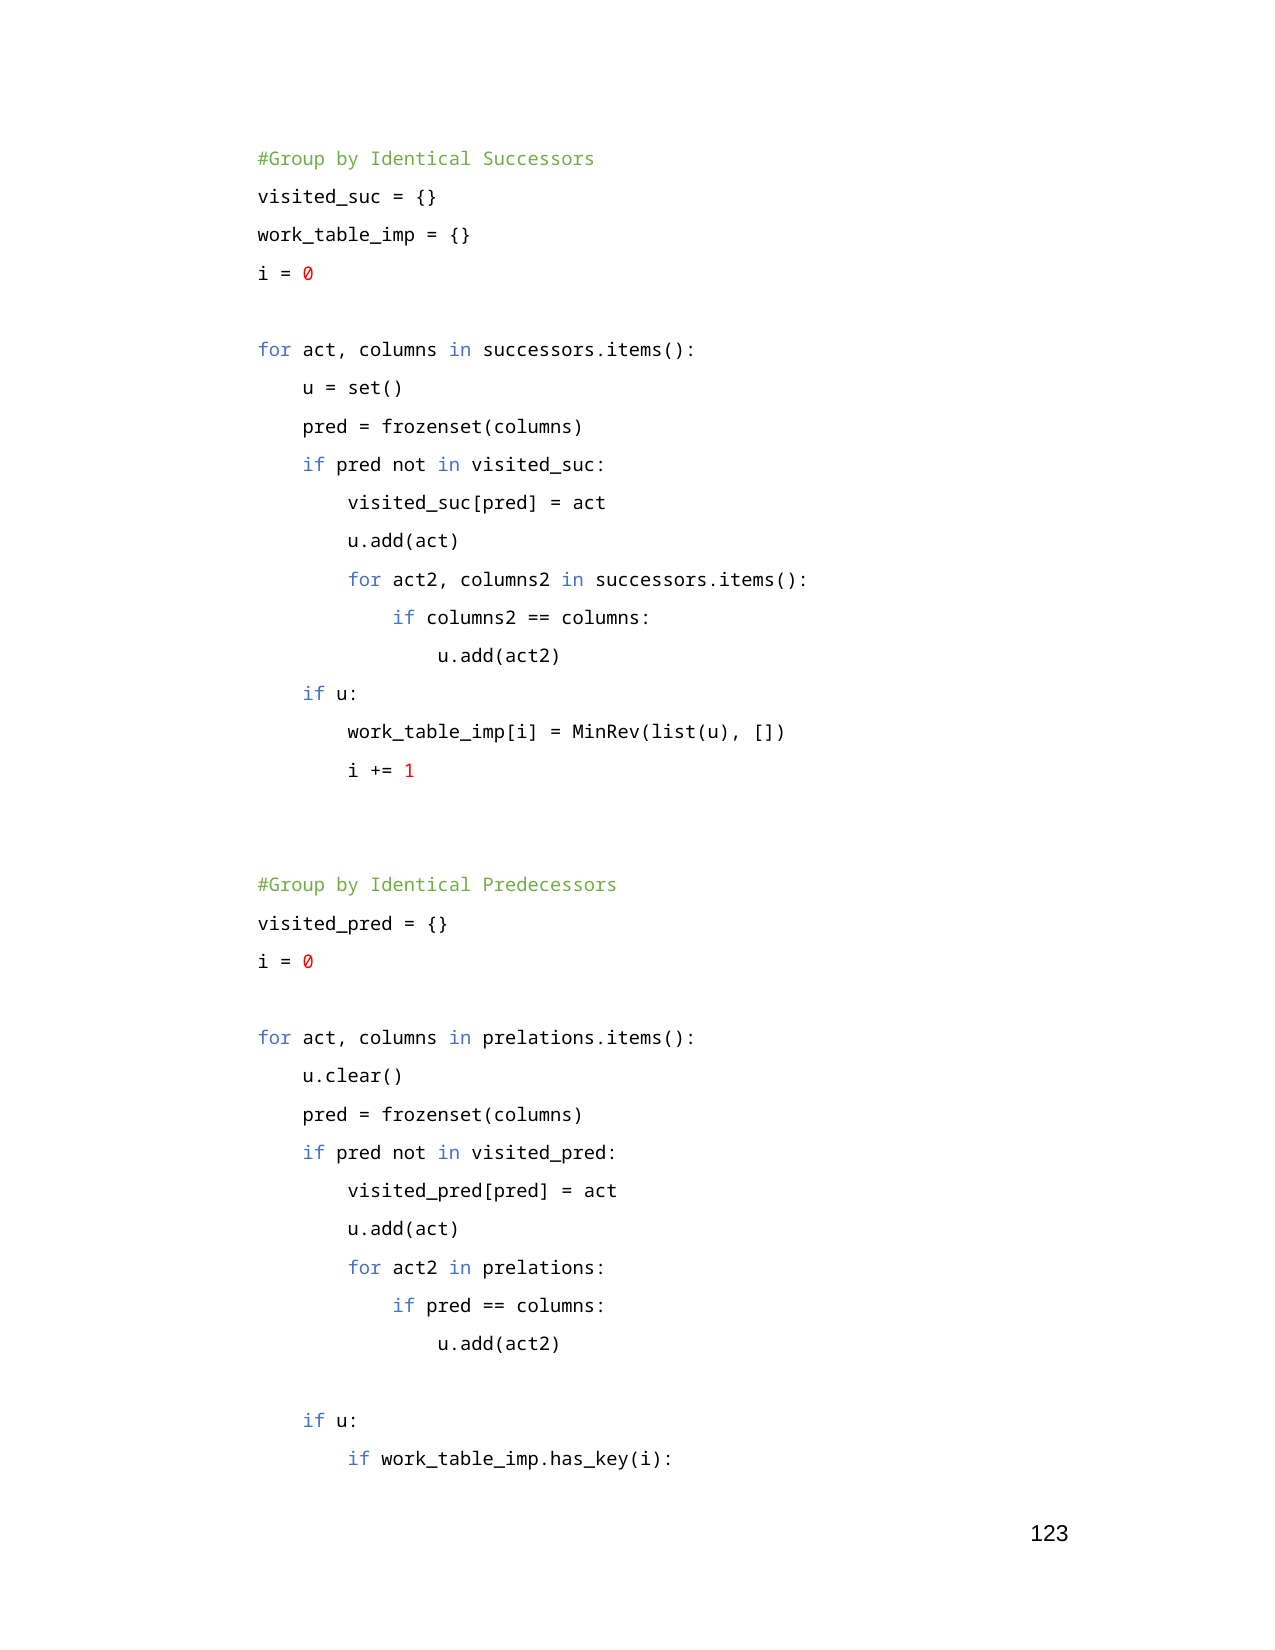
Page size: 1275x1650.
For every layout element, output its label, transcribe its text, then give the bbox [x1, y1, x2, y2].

table_header #Group by Identical Successors visited_suc = {} work_table_imp = {} i = 0 for act, columns in successors.items(): u = set() pred = frozenset(columns) if pred not in visited_suc: visited_suc[pred] = act u.add(act) for act2, columns2 in successors.items(): if columns2 == columns: u.add(act2) if u: work_table_imp[i] = MinRev(list(u), []) i += 1 #Group by Identical Predecessors visited_pred = {} i = 0 for act, columns in prelations.items(): u.clear() pred = frozenset(columns) if pred not in visited_pred: visited_pred[pred] = act u.add(act) for act2 in prelations: if pred == columns: u.add(act2) if u: if work_table_imp.has_key(i): [207, 101, 1078, 1489]
